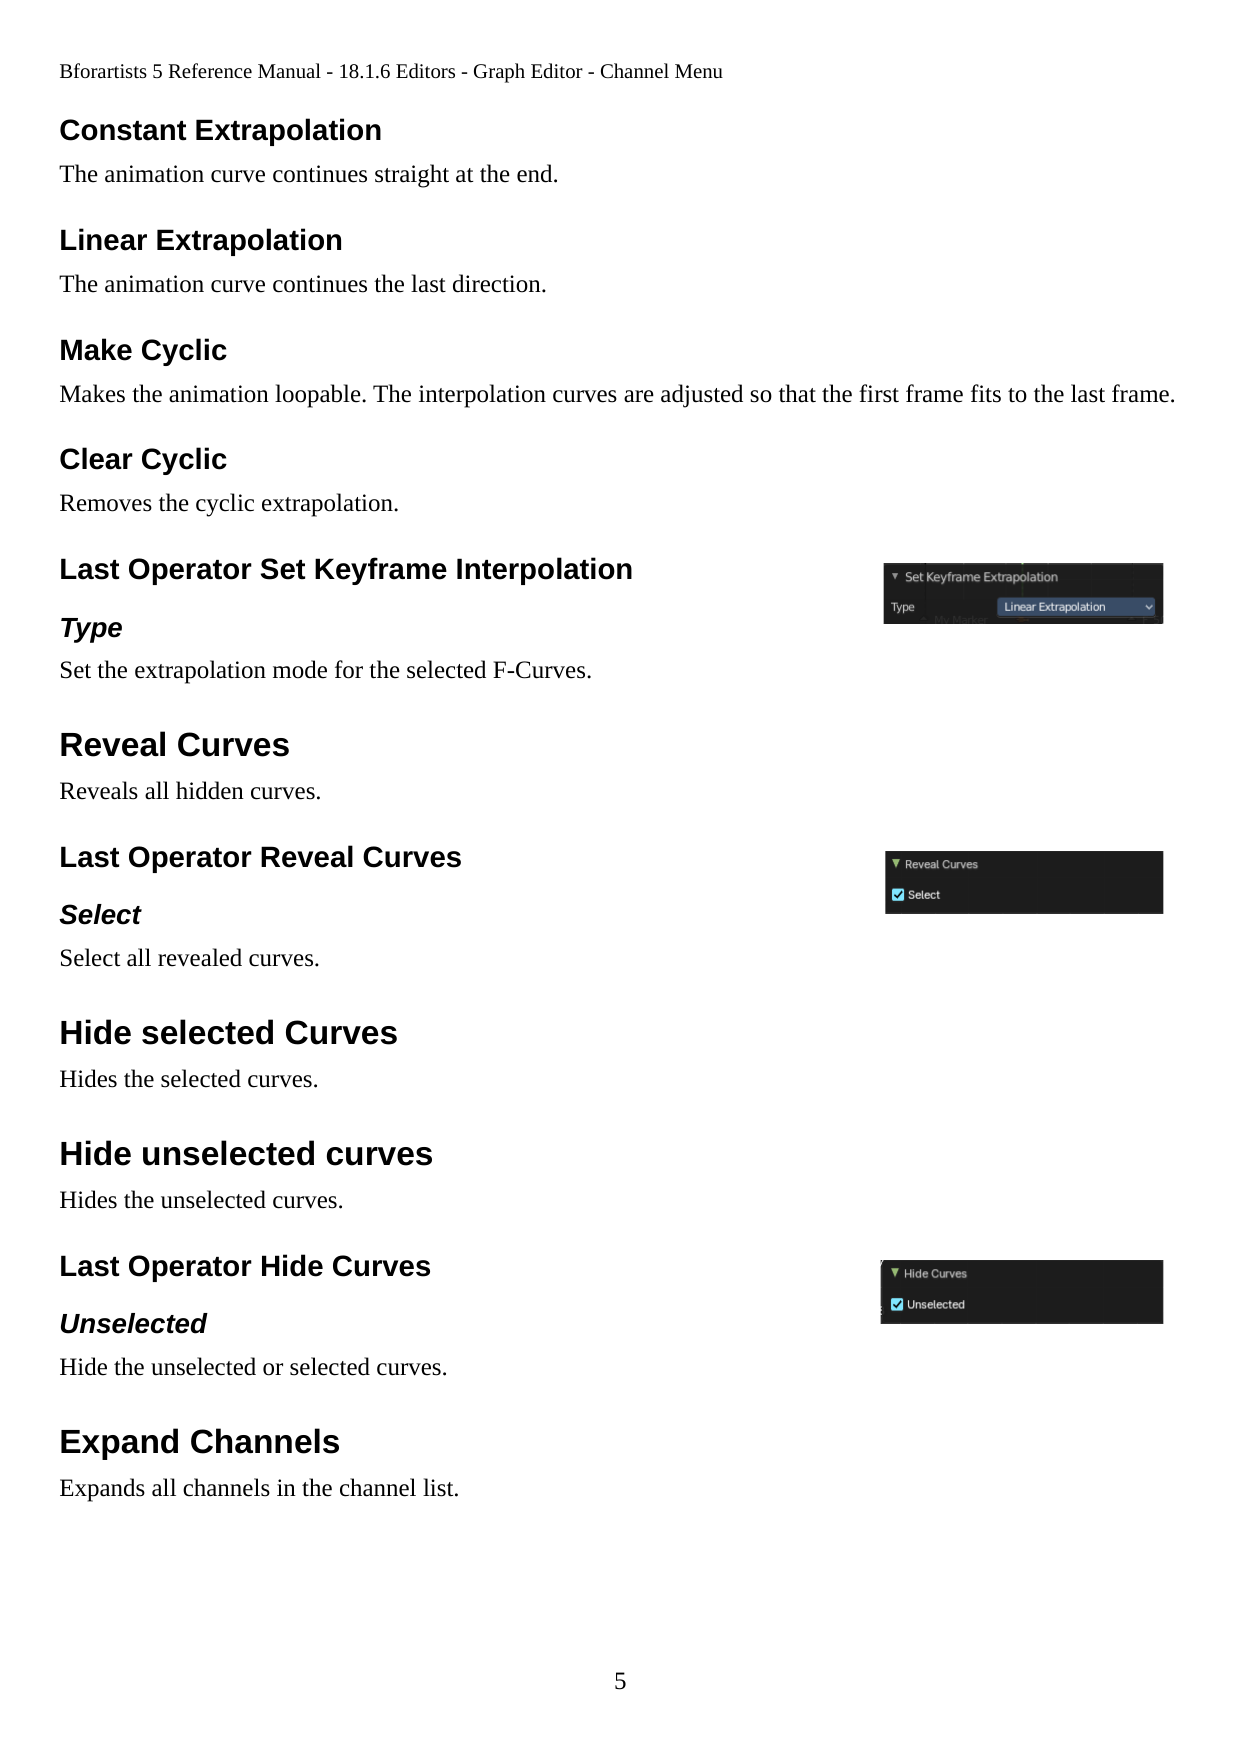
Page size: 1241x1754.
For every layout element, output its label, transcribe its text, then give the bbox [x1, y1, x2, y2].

text Select all revealed curves. [59, 943, 1181, 972]
subtitle Last Operator Reveal Curves [59, 840, 1181, 874]
subtitle Make Cyclic [59, 332, 1181, 366]
text Expands all channels in the channel list. [59, 1473, 1181, 1502]
text Hides the unselected curves. [59, 1185, 1181, 1214]
subtitle Hide unselected curves [59, 1134, 1181, 1173]
subtitle Last Operator Hide Curves [59, 1249, 1181, 1283]
text Set the extrapolation mode for the selected F-Curves. [59, 655, 1181, 684]
subtitle Last Operator Set Keyframe Interpolation [59, 552, 1181, 586]
subtitle Type [59, 611, 1181, 643]
subtitle Unselected [59, 1308, 1181, 1339]
picture [880, 1260, 1164, 1324]
text Reveals all hidden curves. [59, 776, 1181, 805]
subtitle Expand Channels [59, 1422, 1181, 1461]
subtitle Reveal Curves [59, 725, 1181, 764]
text Hides the selected curves. [59, 1064, 1181, 1093]
subtitle Clear Cyclic [59, 442, 1181, 476]
picture [885, 851, 1164, 914]
text The animation curve continues the last direction. [59, 269, 1181, 297]
subtitle Hide selected Curves [59, 1013, 1181, 1052]
subtitle Linear Extrapolation [59, 222, 1181, 256]
text Removes the cyclic extrapolation. [59, 488, 1181, 517]
text Makes the animation loopable. The interpolation curves are adjusted so that the first frame fits to the last frame. [59, 379, 1181, 407]
subtitle Constant Extrapolation [59, 113, 1181, 146]
subtitle Select [59, 899, 1181, 931]
text The animation curve continues straight at the end. [59, 159, 1181, 188]
text Hide the unselected or selected curves. [59, 1352, 1181, 1381]
picture [883, 563, 1164, 624]
